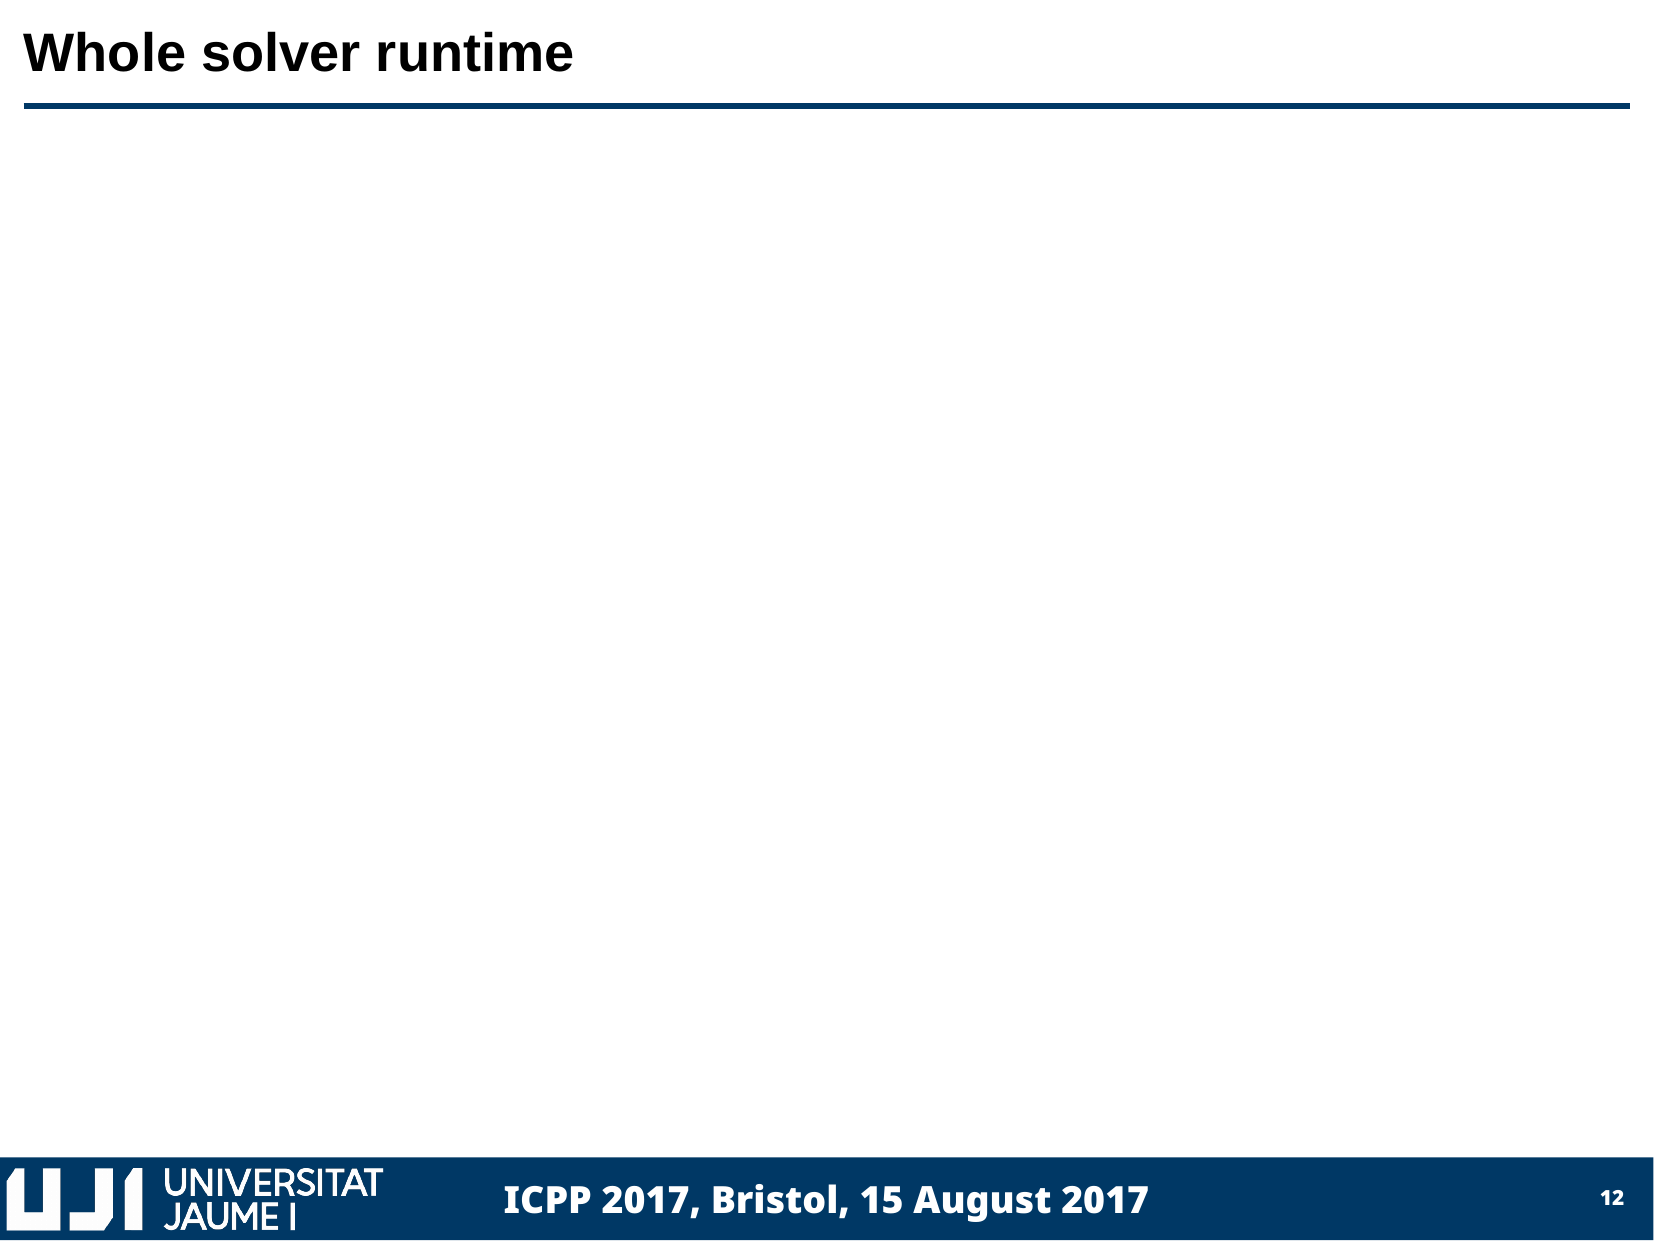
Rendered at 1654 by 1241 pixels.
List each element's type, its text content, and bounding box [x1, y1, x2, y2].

picture [0, 1158, 390, 1241]
title Whole solver runtime [23, 0, 1630, 107]
